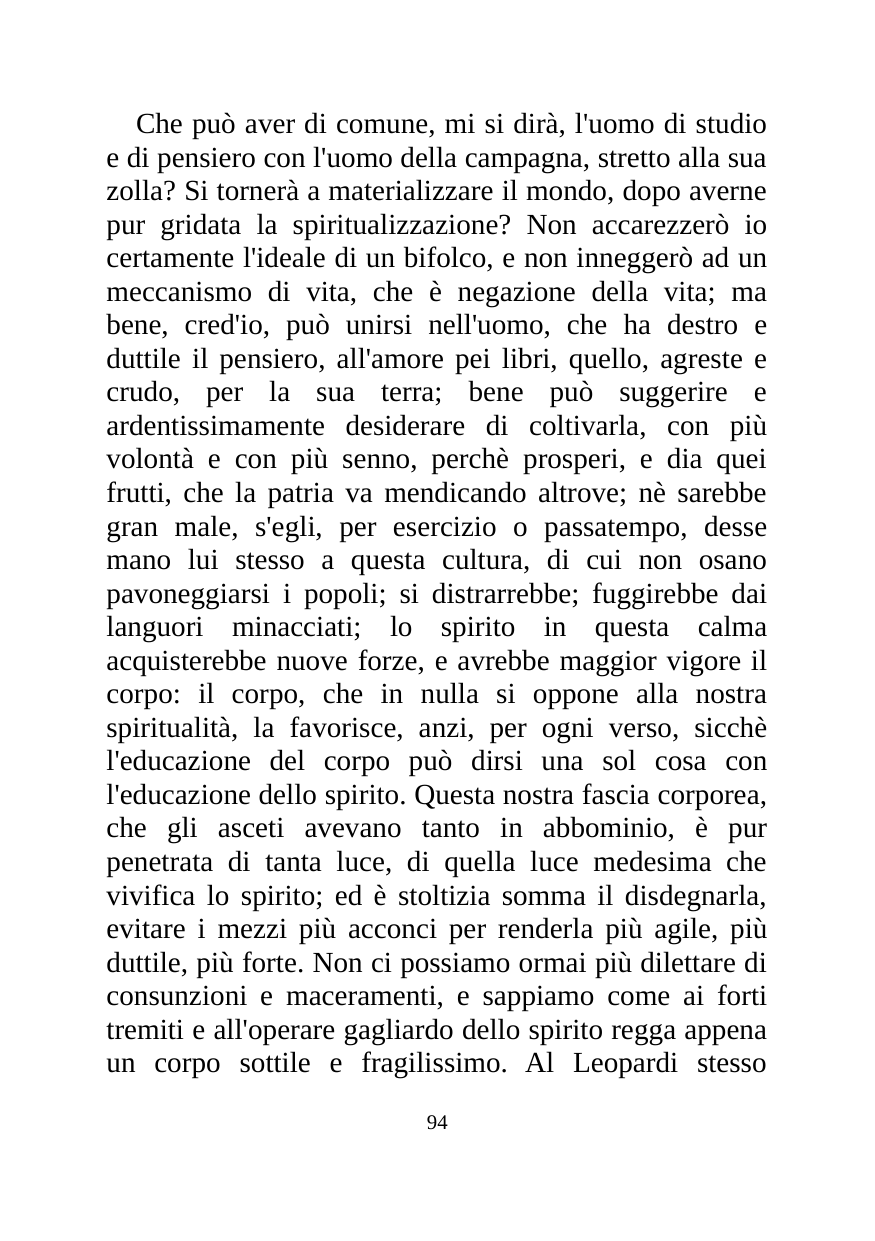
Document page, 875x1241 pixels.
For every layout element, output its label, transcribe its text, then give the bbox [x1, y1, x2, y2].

text Che può aver di comune, mi si dirà, l'uomo di studio e di pensiero con l'uomo della campagna, stretto alla sua zolla? Si tornerà a materializzare il mondo, dopo averne pur gridata la spiritualizzazione? Non accarezzerò io certamente l'ideale di un bifolco, e non inneggerò ad un meccanismo di vita, che è negazione della vita; ma bene, cred'io, può unirsi nell'uomo, che ha destro e duttile il pensiero, all'amore pei libri, quello, agreste e crudo, per la sua terra; bene può suggerire e ardentissimamente desiderare di coltivarla, con più volontà e con più senno, perchè prosperi, e dia quei frutti, che la patria va mendicando altrove; nè sarebbe gran male, s'egli, per esercizio o passatempo, desse mano lui stesso a questa cultura, di cui non osano pavoneggiarsi i popoli; si distrarrebbe; fuggirebbe dai languori minacciati; lo spirito in questa calma acquisterebbe nuove forze, e avrebbe maggior vigore il corpo: il corpo, che in nulla si oppone alla nostra spiritualità, la favorisce, anzi, per ogni verso, sicchè l'educazione del corpo può dirsi una sol cosa con l'educazione dello spirito. Questa nostra fascia corporea, che gli asceti avevano tanto in abbominio, è pur penetrata di tanta luce, di quella luce medesima che vivifica lo spirito; ed è stoltizia somma il disdegnarla, evitare i mezzi più acconci per renderla più agile, più duttile, più forte. Non ci possiamo ormai più dilettare di consunzioni e maceramenti, e sappiamo come ai forti tremiti e all'operare gagliardo dello spirito regga appena un corpo sottile e fragilissimo. Al Leopardi stesso [106, 106, 768, 1079]
